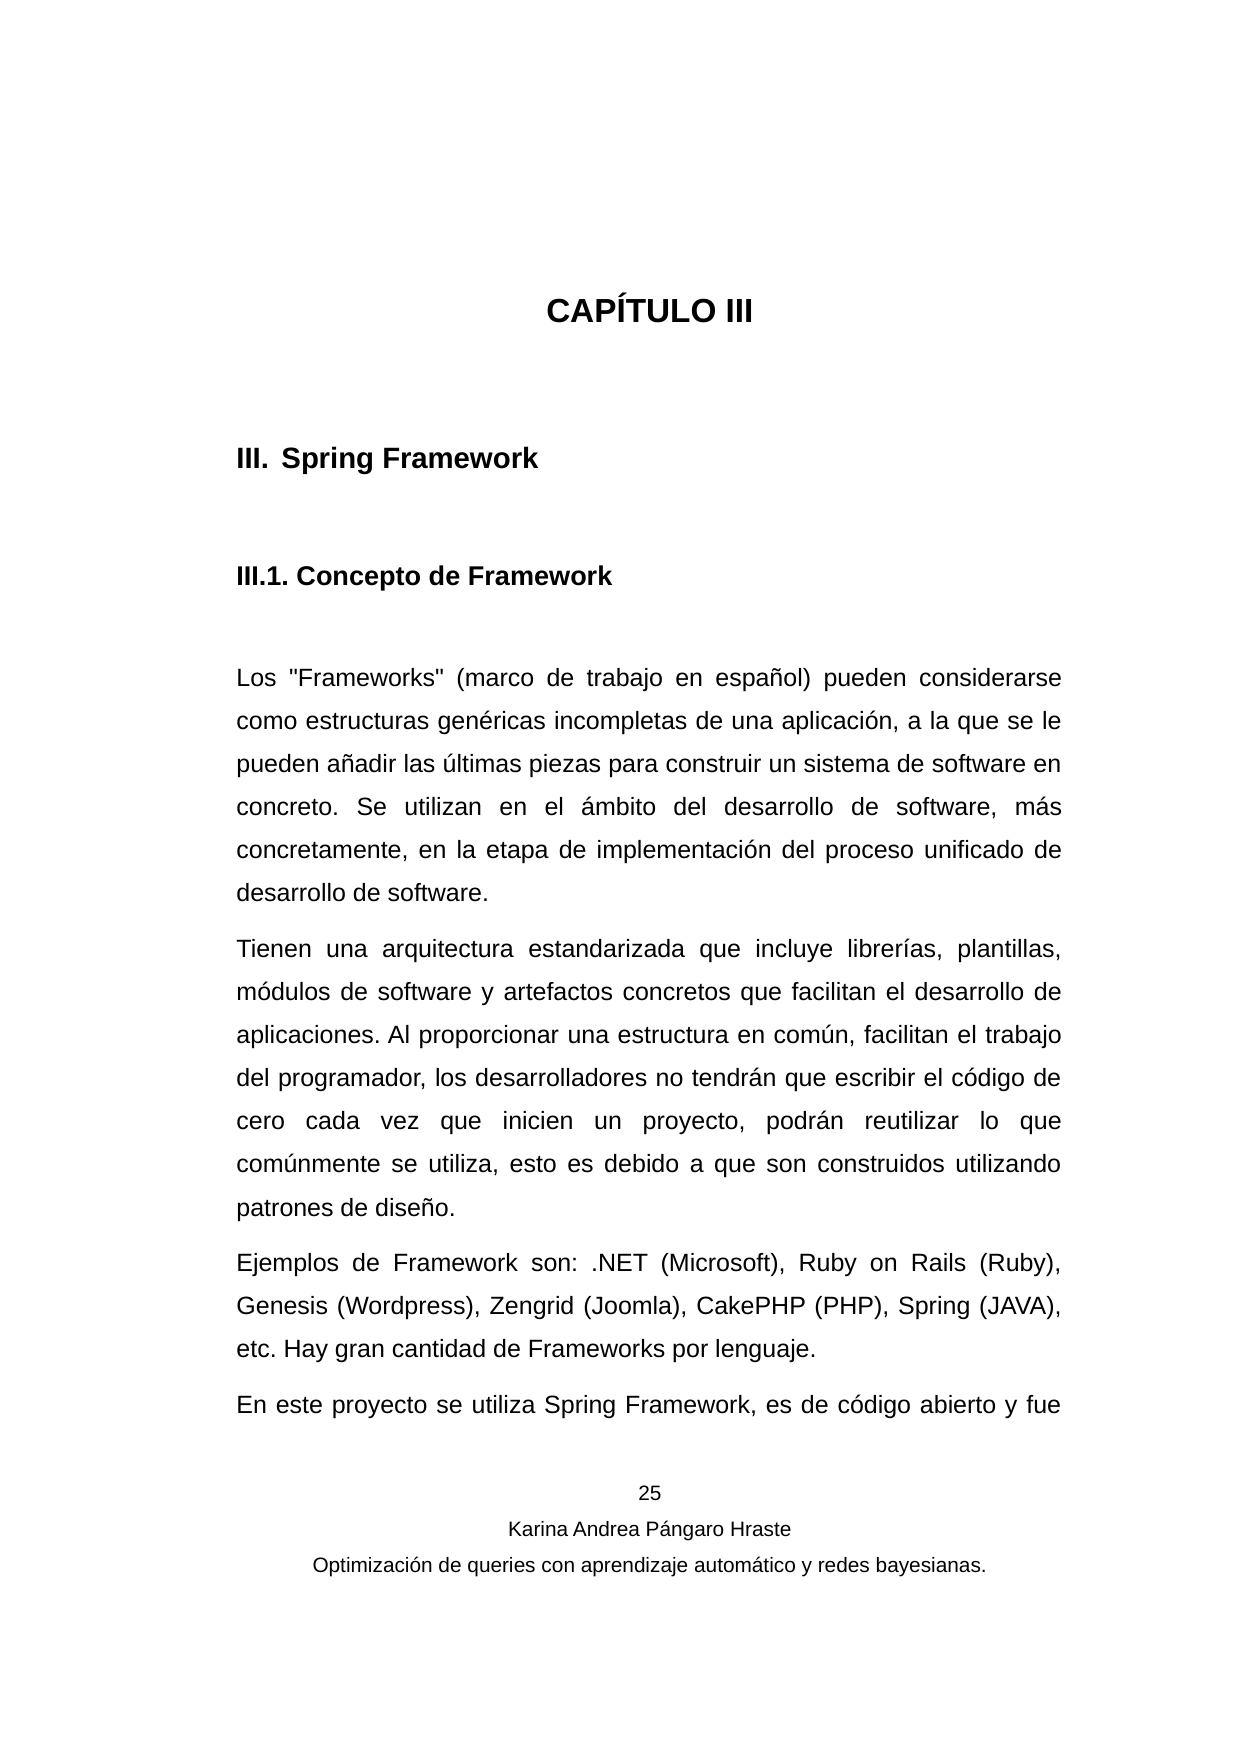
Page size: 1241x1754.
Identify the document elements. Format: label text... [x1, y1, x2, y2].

subtitle CAPÍTULO III [236, 291, 1063, 329]
text En este proyecto se utiliza Spring Framework, es de código abierto y fue [236, 1390, 1063, 1419]
text Los "Frameworks" (marco de trabajo en español) pueden considerarse como estructuras genéricas incompletas de una aplicación, a la que se le pueden añadir las últimas piezas para construir un sistema de software en concreto. Se utilizan en el ámbito del desarrollo de software, más concretamente, en la etapa de implementación del proceso unificado de desarrollo de software. [236, 662, 1063, 907]
text Ejemplos de Framework son: .NET (Microsoft), Ruby on Rails (Ruby), Genesis (Wordpress), Zengrid (Joomla), CakePHP (PHP), Spring (JAVA), etc. Hay gran cantidad de Frameworks por lenguaje. [236, 1248, 1063, 1363]
subtitle Spring Framework [236, 441, 1063, 475]
text Tienen una arquitectura estandarizada que incluye librerías, plantillas, módulos de software y artefactos concretos que facilitan el desarrollo de aplicaciones. Al proporcionar una estructura en común, facilitan el trabajo del programador, los desarrolladores no tendrán que escribir el código de cero cada vez que inicien un proyecto, podrán reutilizar lo que comúnmente se utiliza, esto es debido a que son construidos utilizando patrones de diseño. [236, 934, 1063, 1221]
subtitle Concepto de Framework [236, 560, 1063, 591]
